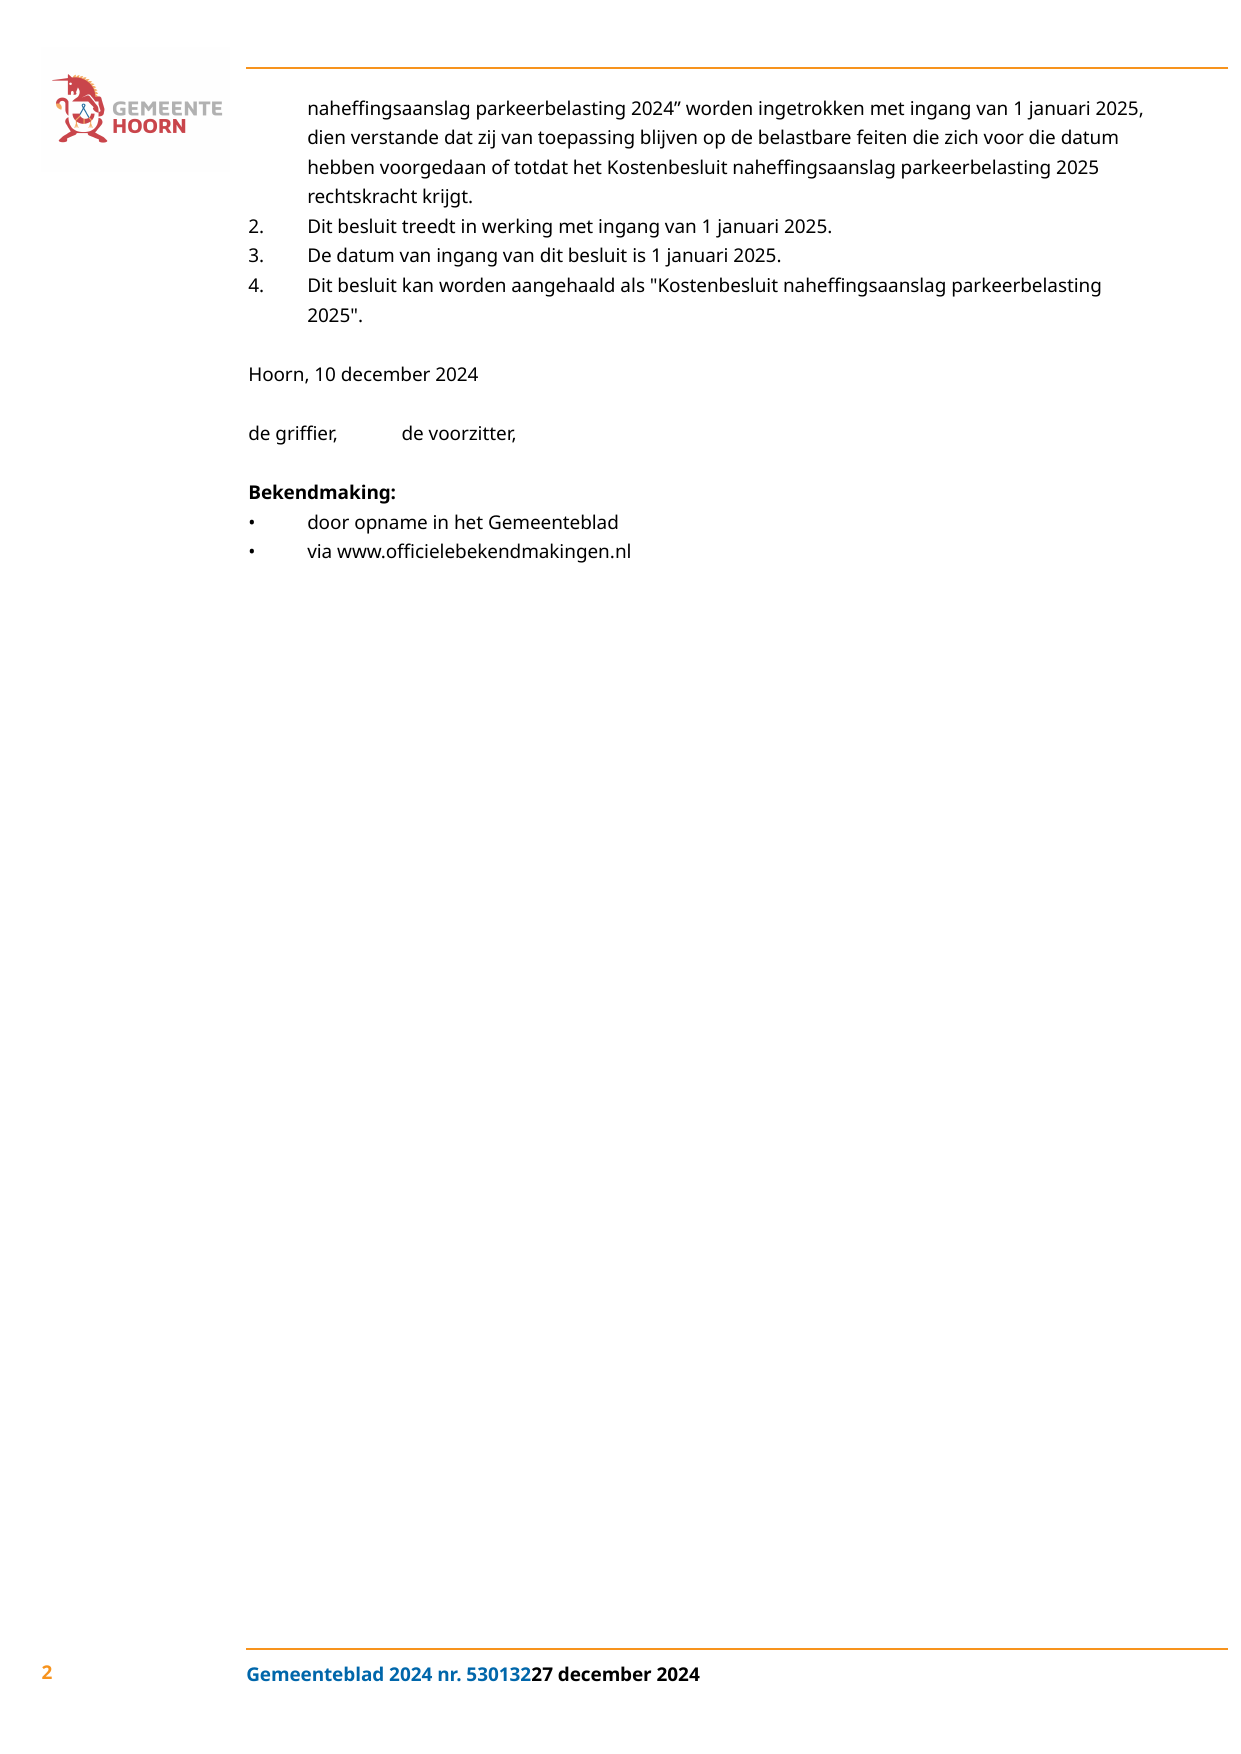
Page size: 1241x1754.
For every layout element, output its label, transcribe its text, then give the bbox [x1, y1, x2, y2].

list De datum van ingang van dit besluit is 1 januari 2025. [248, 243, 1152, 268]
text Hoorn, 10 december 2024 [248, 361, 1152, 387]
list naheffingsaanslag parkeerbelasting 2024” worden ingetrokken met ingang van 1 januari 2025, dien verstande dat zij van toepassing blijven op de belastbare feiten die zich voor die datum hebben voorgedaan of totdat het Kostenbesluit naheffingsaanslag parkeerbelasting 2025 rechtskracht krijgt. [248, 95, 1152, 209]
text Bekendmaking: [248, 479, 1152, 505]
list door opname in het Gemeenteblad [248, 509, 1152, 535]
picture [41, 47, 231, 172]
text de griffier, de voorzitter, [248, 420, 1152, 446]
list Dit besluit kan worden aangehaald als "Kostenbesluit naheffingsaanslag parkeerbelasting 2025". [248, 272, 1152, 328]
list via www.officielebekendmakingen.nl [248, 538, 1152, 564]
list Dit besluit treedt in werking met ingang van 1 januari 2025. [248, 213, 1152, 239]
